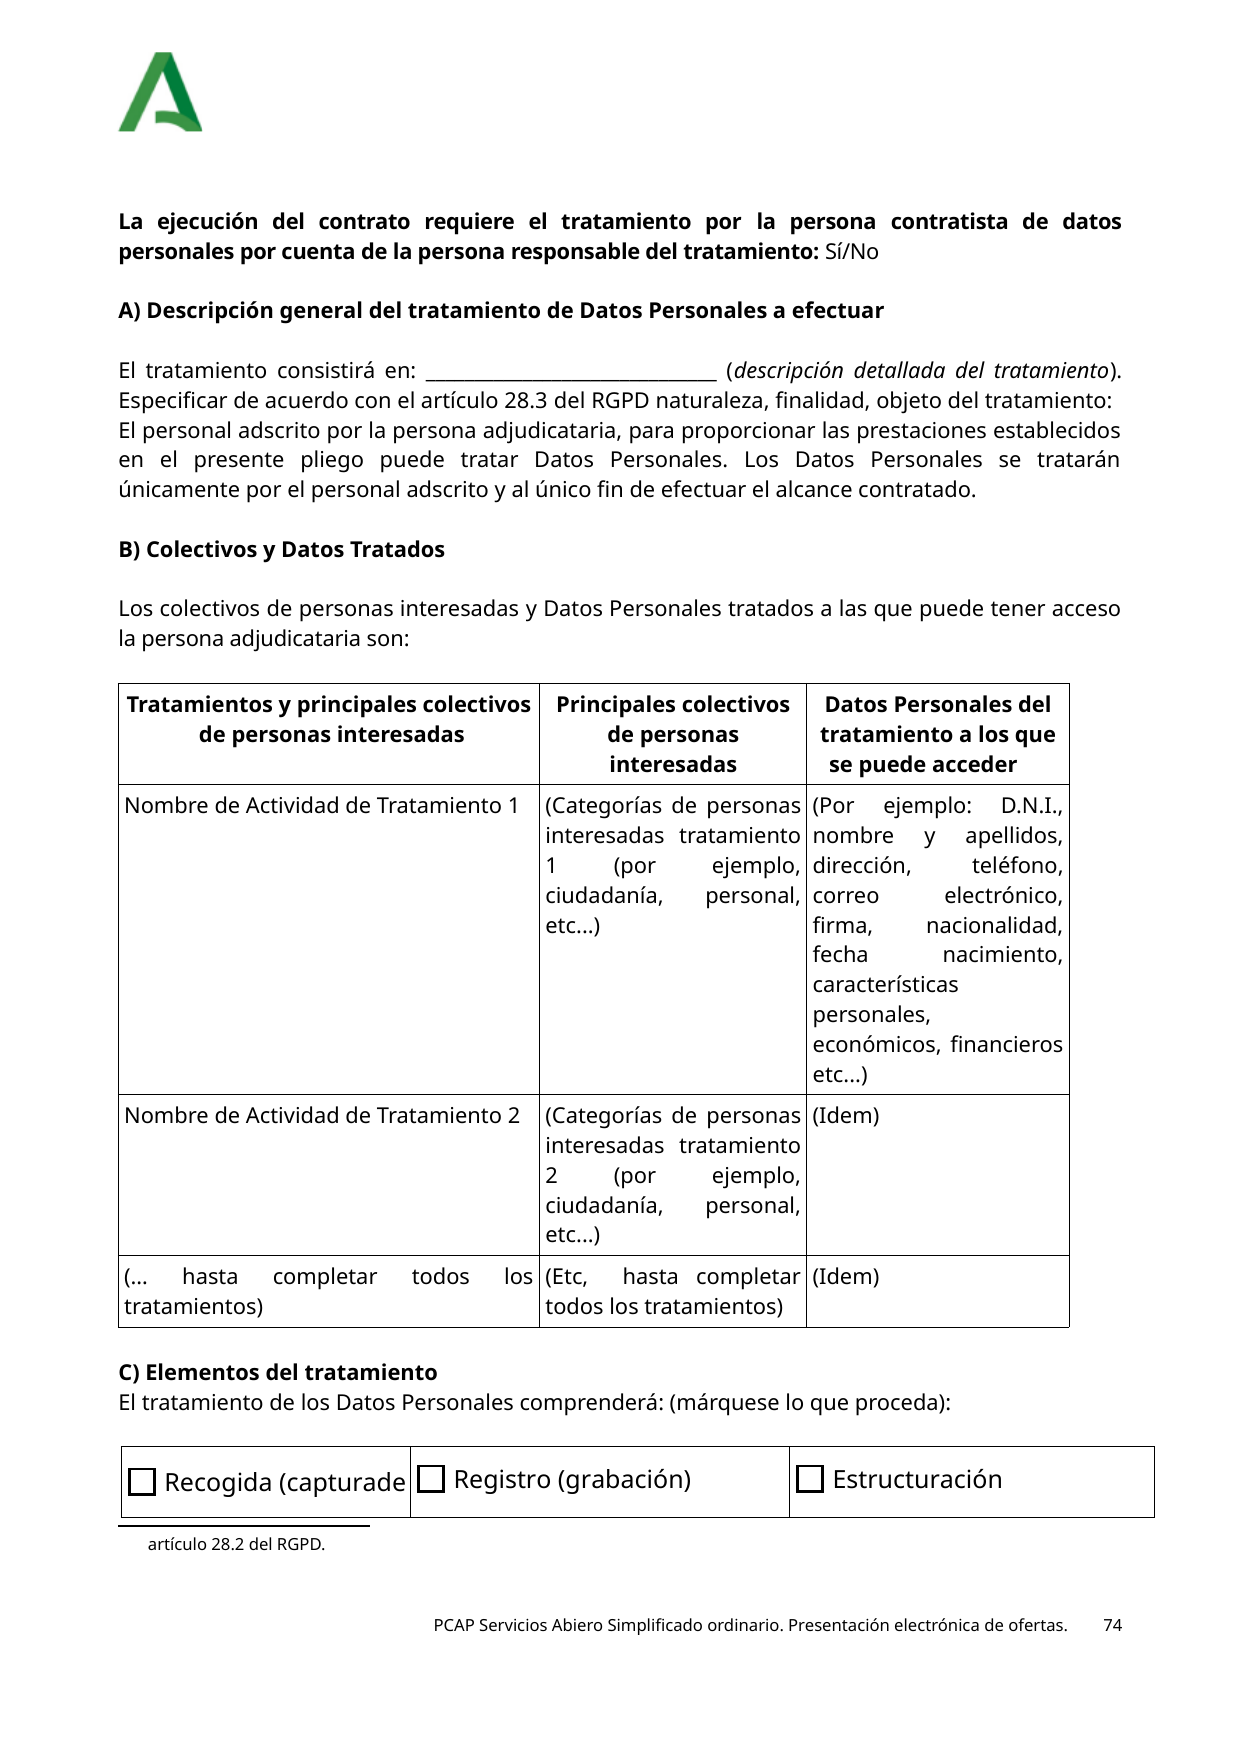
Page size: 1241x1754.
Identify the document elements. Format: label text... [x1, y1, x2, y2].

table_header Tratamientos y principales colectivos de personas interesadas [119, 684, 539, 784]
table_cell (Idem) [807, 1256, 1069, 1327]
table_header [790, 1447, 1154, 1517]
text A) Descripción general del tratamiento de Datos Personales a efectuar [118, 296, 1122, 325]
table_cell (Etc, hasta completar todos los tratamientos) [540, 1256, 806, 1327]
text Los colectivos de personas interesadas y Datos Personales tratados a las que puede tener acceso la persona adjudicataria son: [118, 593, 1122, 653]
table_cell (Por ejemplo: D.N.I., nombre y apellidos, dirección, teléfono, correo electrónico, firma, nacionalidad, fecha nacimiento, características personales, económicos, financieros etc...) [807, 785, 1069, 1094]
table_cell (Categorías de personas interesadas tratamiento 1 (por ejemplo, ciudadanía, personal, etc...) [540, 785, 806, 1094]
picture [171, 9, 203, 151]
text artículo 28.2 del RGPD. [118, 1532, 1122, 1555]
table_cell (… hasta completar todos los tratamientos) [119, 1256, 539, 1327]
text El personal adscrito por la persona adjudicataria, para proporcionar las prestaciones establecidos en el presente pliego puede tratar Datos Personales. Los Datos Personales se tratarán únicamente por el personal adscrito y al único fin de efectuar el alcance contratado. [118, 415, 1122, 504]
text C) Elementos del tratamiento [118, 1357, 1122, 1387]
text B) Colectivos y Datos Tratados [118, 534, 1122, 564]
table_header Principales colectivos de personas interesadas [540, 684, 806, 784]
text El tratamiento de los Datos Personales comprenderá: (márquese lo que proceda): [118, 1387, 1122, 1416]
text El tratamiento consistirá en: ______________________________ (descripción detallada del tratamiento). Especificar de acuerdo con el artículo 28.3 del RGPD naturaleza, finalidad, objeto del tratamiento: [118, 355, 1122, 415]
table_header [122, 1447, 410, 1517]
table_cell Nombre de Actividad de Tratamiento 2 [119, 1095, 539, 1255]
table_header [411, 1447, 789, 1517]
table_cell (Idem) [807, 1095, 1069, 1255]
table_header Datos Personales del tratamiento a los que se puede acceder [807, 684, 1069, 784]
text La ejecución del contrato requiere el tratamiento por la persona contratista de datos personales por cuenta de la persona responsable del tratamiento: Sí/No [118, 206, 1122, 266]
table_cell Nombre de Actividad de Tratamiento 1 [119, 785, 539, 1094]
table_cell (Categorías de personas interesadas tratamiento 2 (por ejemplo, ciudadanía, personal, etc...) [540, 1095, 806, 1255]
